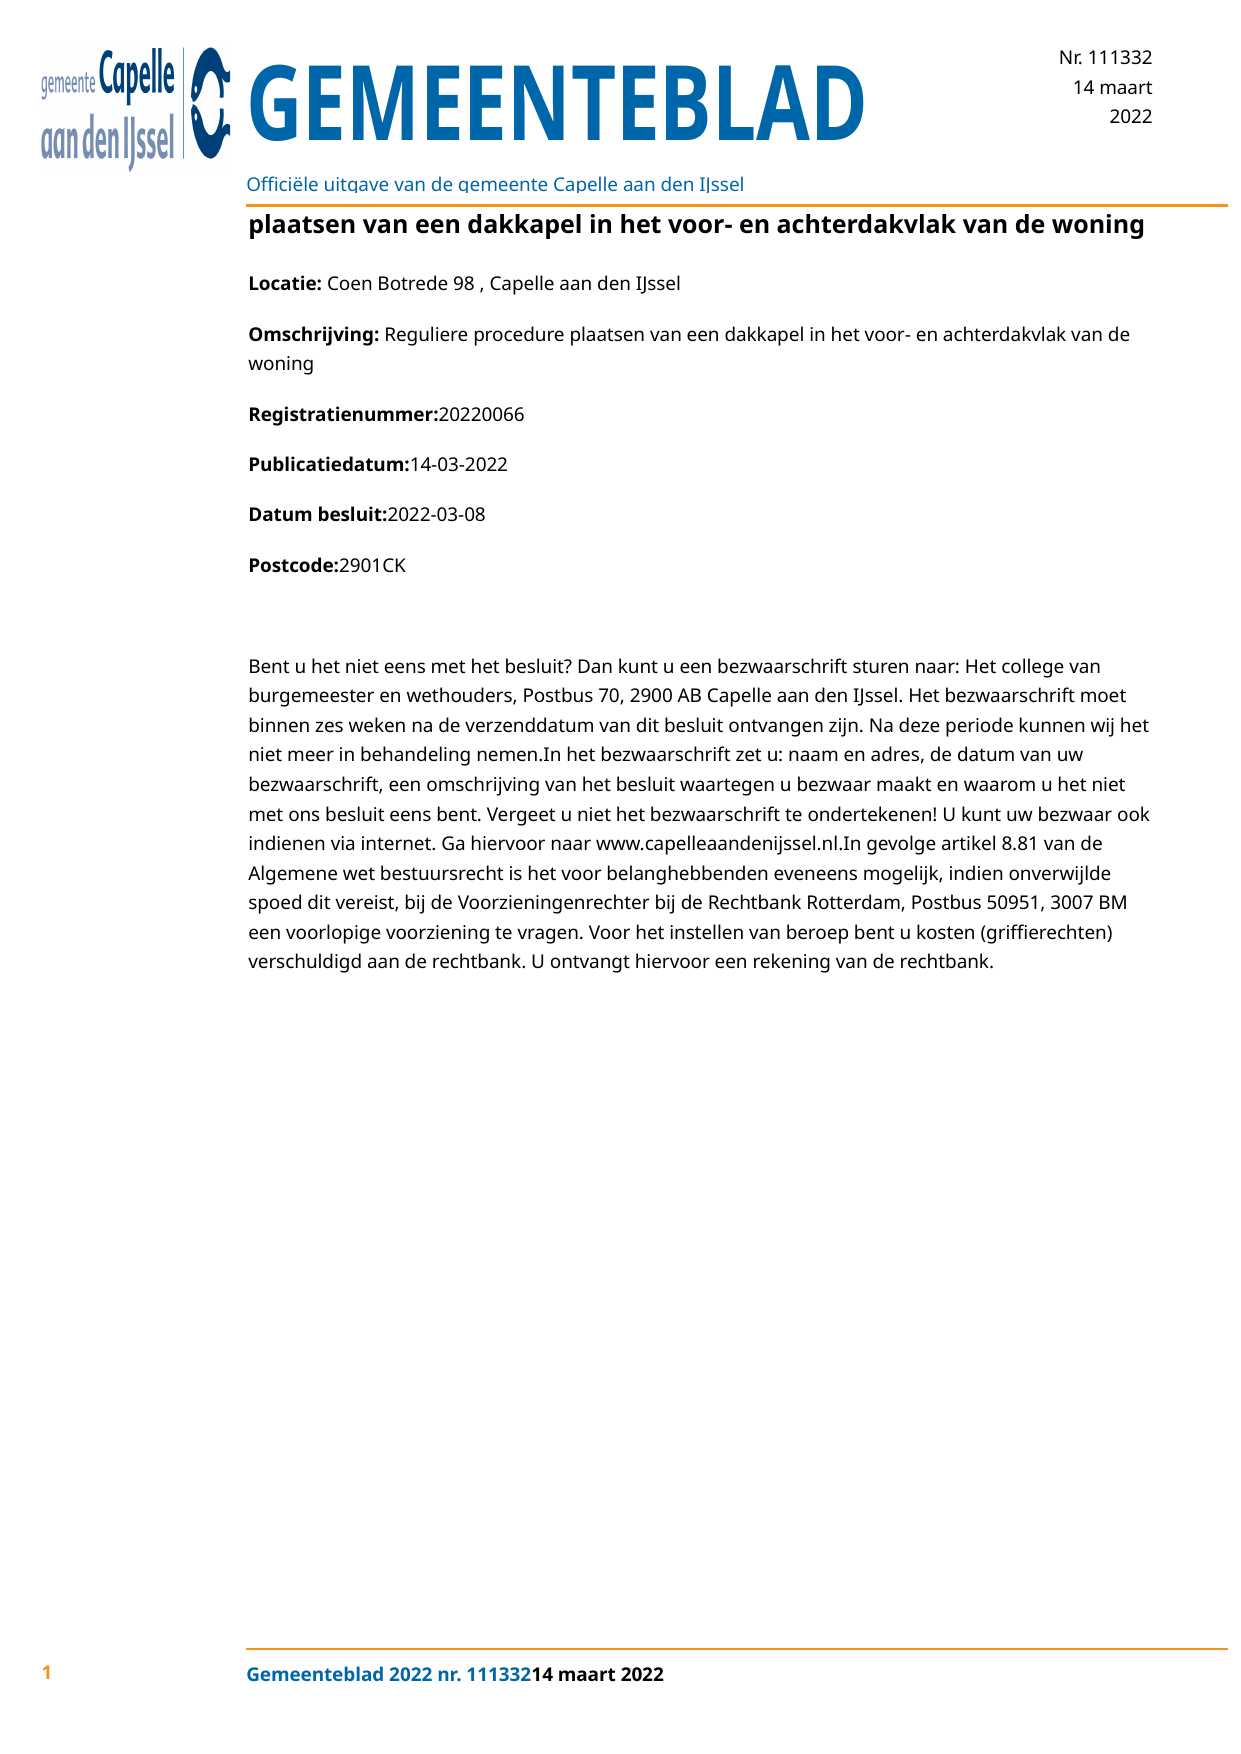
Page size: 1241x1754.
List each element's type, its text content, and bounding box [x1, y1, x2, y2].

text Postcode:2901CK [248, 552, 1152, 578]
text Datum besluit:2022-03-08 [248, 502, 1152, 527]
text Omschrijving: Reguliere procedure plaatsen van een dakkapel in het voor- en achterdakvlak van de woning [248, 321, 1152, 376]
text plaatsen van een dakkapel in het voor- en achterdakvlak van de woning [248, 207, 1152, 241]
text Registratienummer:20220066 [248, 401, 1152, 426]
text Locatie: Coen Botrede 98 , Capelle aan den IJssel [248, 270, 1152, 296]
text Publicatiedatum:14-03-2022 [248, 451, 1152, 477]
text Bent u het niet eens met het besluit? Dan kunt u een bezwaarschrift sturen naar: Het college van burgemeester en wethouders, Postbus 70, 2900 AB Capelle aan den IJssel. Het bezwaarschrift moet binnen zes weken na de verzenddatum van dit besluit ontvangen zijn. Na deze periode kunnen wij het niet meer in behandeling nemen.In het bezwaarschrift zet u: naam en adres, de datum van uw bezwaarschrift, een omschrijving van het besluit waartegen u bezwaar maakt en waarom u het niet met ons besluit eens bent. Vergeet u niet het bezwaarschrift te ondertekenen! U kunt uw bezwaar ook indienen via internet. Ga hiervoor naar www.capelleaandenijssel.nl.In gevolge artikel 8.81 van de Algemene wet bestuursrecht is het voor belanghebbenden eveneens mogelijk, indien onverwijlde spoed dit vereist, bij de Voorzieningenrechter bij de Rechtbank Rotterdam, Postbus 50951, 3007 BM een voorlopige voorziening te vragen. Voor het instellen van beroep bent u kosten (griffierechten) verschuldigd aan de rechtbank. U ontvangt hiervoor een rekening van de rechtbank. [248, 653, 1152, 974]
picture [41, 47, 231, 172]
